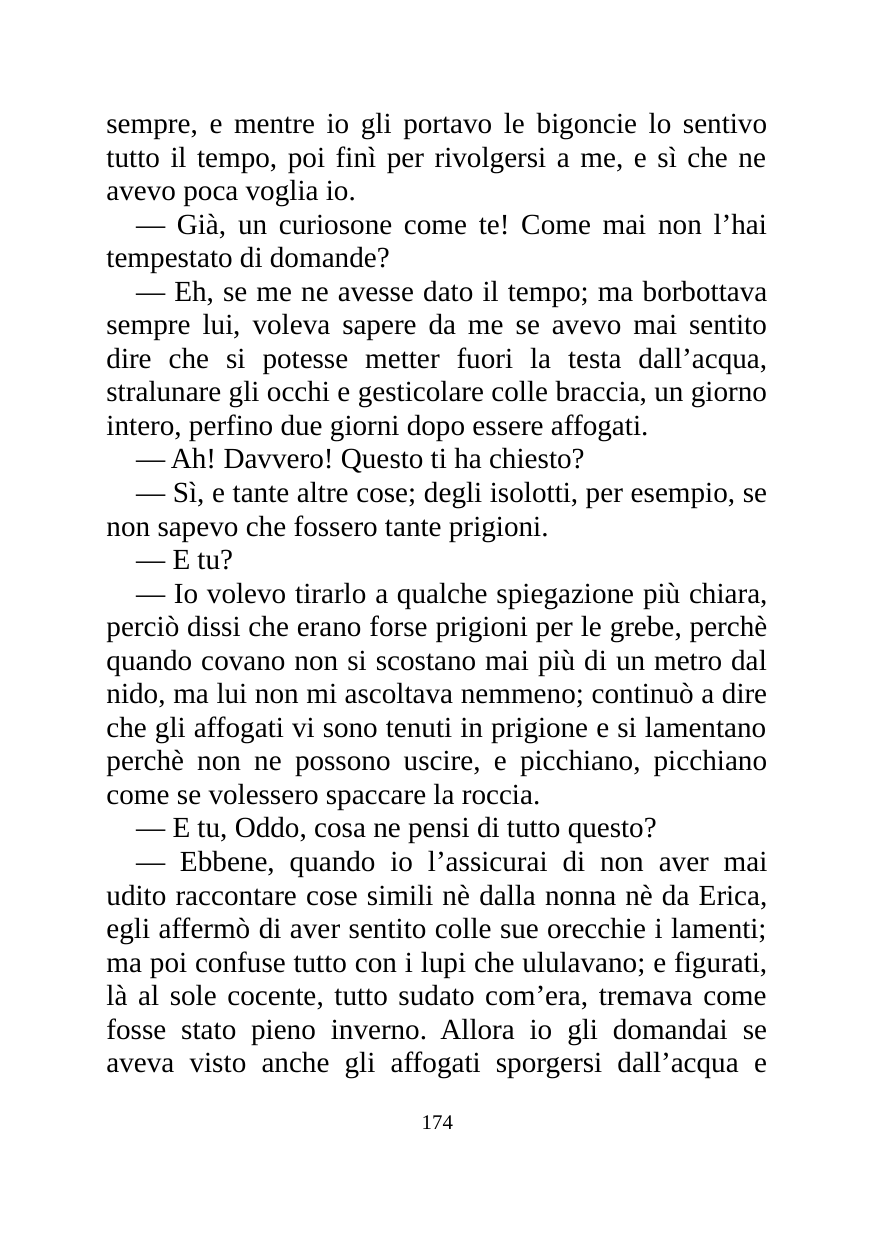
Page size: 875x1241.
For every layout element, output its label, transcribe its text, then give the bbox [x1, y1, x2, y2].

text — Ebbene, quando io l’assicurai di non aver mai udito raccontare cose simili nè dalla nonna nè da Erica, egli affermò di aver sentito colle sue orecchie i lamenti; ma poi confuse tutto con i lupi che ululavano; e figurati, là al sole cocente, tutto sudato com’era, tremava come fosse stato pieno inverno. Allora io gli domandai se aveva visto anche gli affogati sporgersi dall’acqua e [106, 844, 768, 1079]
text — Io volevo tirarlo a qualche spiegazione più chiara, perciò dissi che erano forse prigioni per le grebe, perchè quando covano non si scostano mai più di un metro dal nido, ma lui non mi ascoltava nemmeno; continuò a dire che gli affogati vi sono tenuti in prigione e si lamentano perchè non ne possono uscire, e picchiano, picchiano come se volessero spaccare la roccia. [106, 576, 768, 811]
text — Ah! Davvero! Questo ti ha chiesto? [106, 442, 768, 475]
text — Già, un curiosone come te! Come mai non l’hai tempestato di domande? [106, 207, 768, 274]
text — Sì, e tante altre cose; degli isolotti, per esempio, se non sapevo che fossero tante prigioni. [106, 475, 768, 542]
text — E tu, Oddo, cosa ne pensi di tutto questo? [106, 811, 768, 844]
text — Eh, se me ne avesse dato il tempo; ma borbottava sempre lui, voleva sapere da me se avevo mai sentito dire che si potesse metter fuori la testa dall’acqua, stralunare gli occhi e gesticolare colle braccia, un giorno intero, perfino due giorni dopo essere affogati. [106, 274, 768, 442]
text sempre, e mentre io gli portavo le bigoncie lo sentivo tutto il tempo, poi finì per rivolgersi a me, e sì che ne avevo poca voglia io. [106, 106, 768, 207]
text — E tu? [106, 542, 768, 576]
